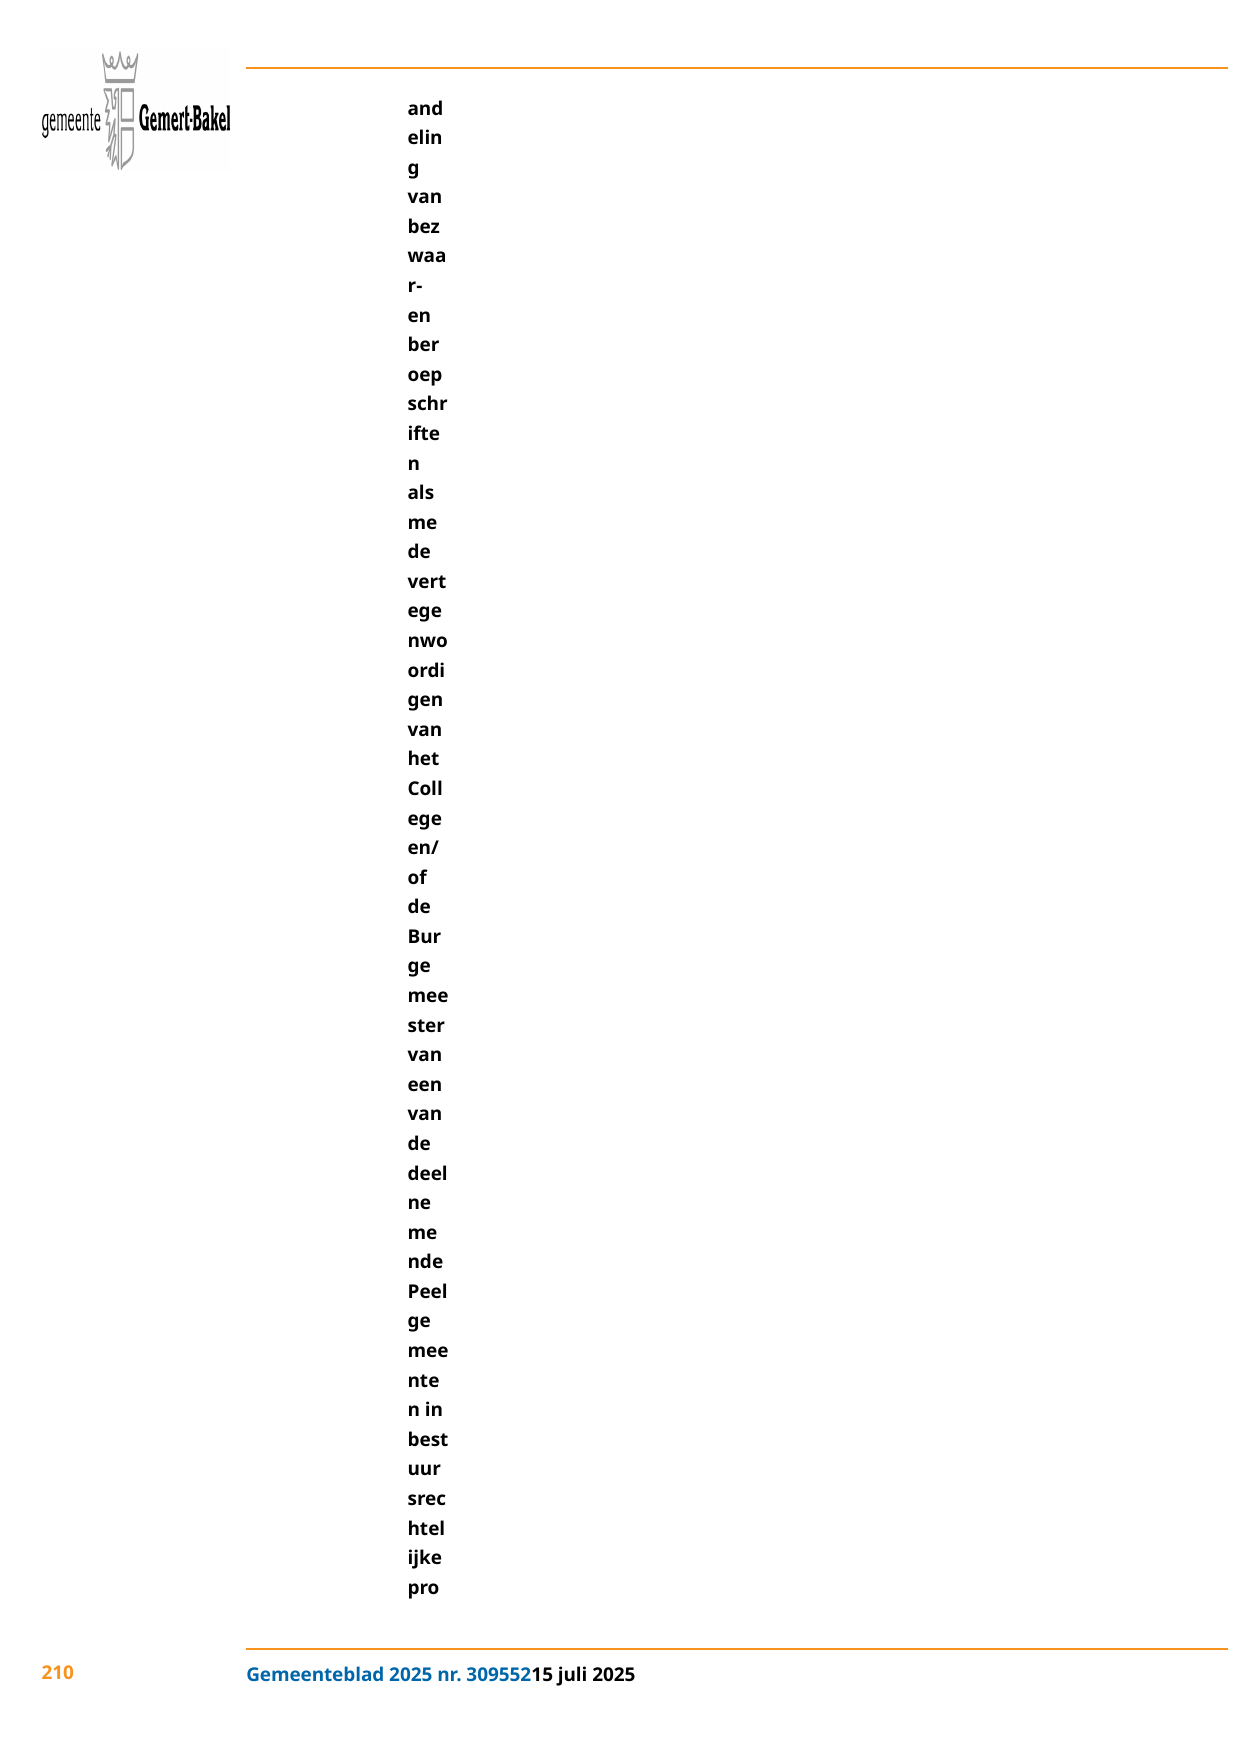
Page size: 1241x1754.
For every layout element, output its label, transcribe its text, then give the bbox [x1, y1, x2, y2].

table_cell [650, 95, 750, 1600]
table_cell [850, 95, 951, 1600]
table_cell andeling van bezwaar- en beroepschriften alsmede vertegenwoordigen van het College en/of de Burgemeester van een van de deelnemende Peelgemeenten in bestuursrechtelijke pro [348, 95, 449, 1600]
table_cell [449, 95, 549, 1600]
picture [41, 47, 231, 172]
table_cell [549, 95, 649, 1600]
table_cell [951, 95, 1051, 1600]
table_cell [750, 95, 850, 1600]
table_cell [248, 95, 348, 1600]
table_cell [1051, 95, 1152, 1600]
